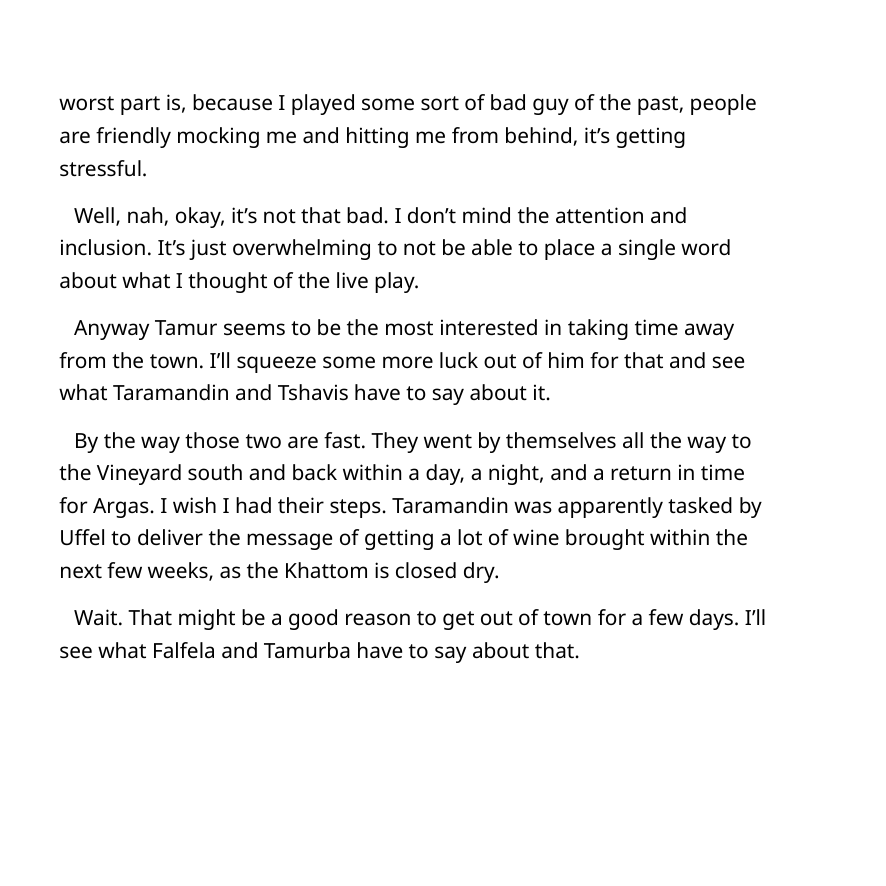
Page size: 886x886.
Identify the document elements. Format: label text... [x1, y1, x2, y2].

text By the way those two are fast. They went by themselves all the way to the Vineyard south and back within a day, a night, and a return in time for Argas. I wish I had their steps. Taramandin was apparently tasked by Uffel to deliver the message of getting a lot of wine brought within the next few weeks, as the Khattom is closed dry. [59, 426, 768, 584]
text Well, nah, okay, it’s not that bad. I don’t mind the attention and inclusion. It’s just overwhelming to not be able to place a single word about what I thought of the live play. [59, 201, 768, 294]
text Anyway Tamur seems to be the most interested in taking time away from the town. I’ll squeeze some more luck out of him for that and see what Taramandin and Tshavis have to say about it. [59, 313, 768, 407]
text worst part is, because I played some sort of bad guy of the past, people are friendly mocking me and hitting me from behind, it’s getting stressful. [59, 88, 768, 182]
text Wait. That might be a good reason to get out of town for a few days. I’ll see what Falfela and Tamurba have to say about that. [59, 603, 768, 664]
